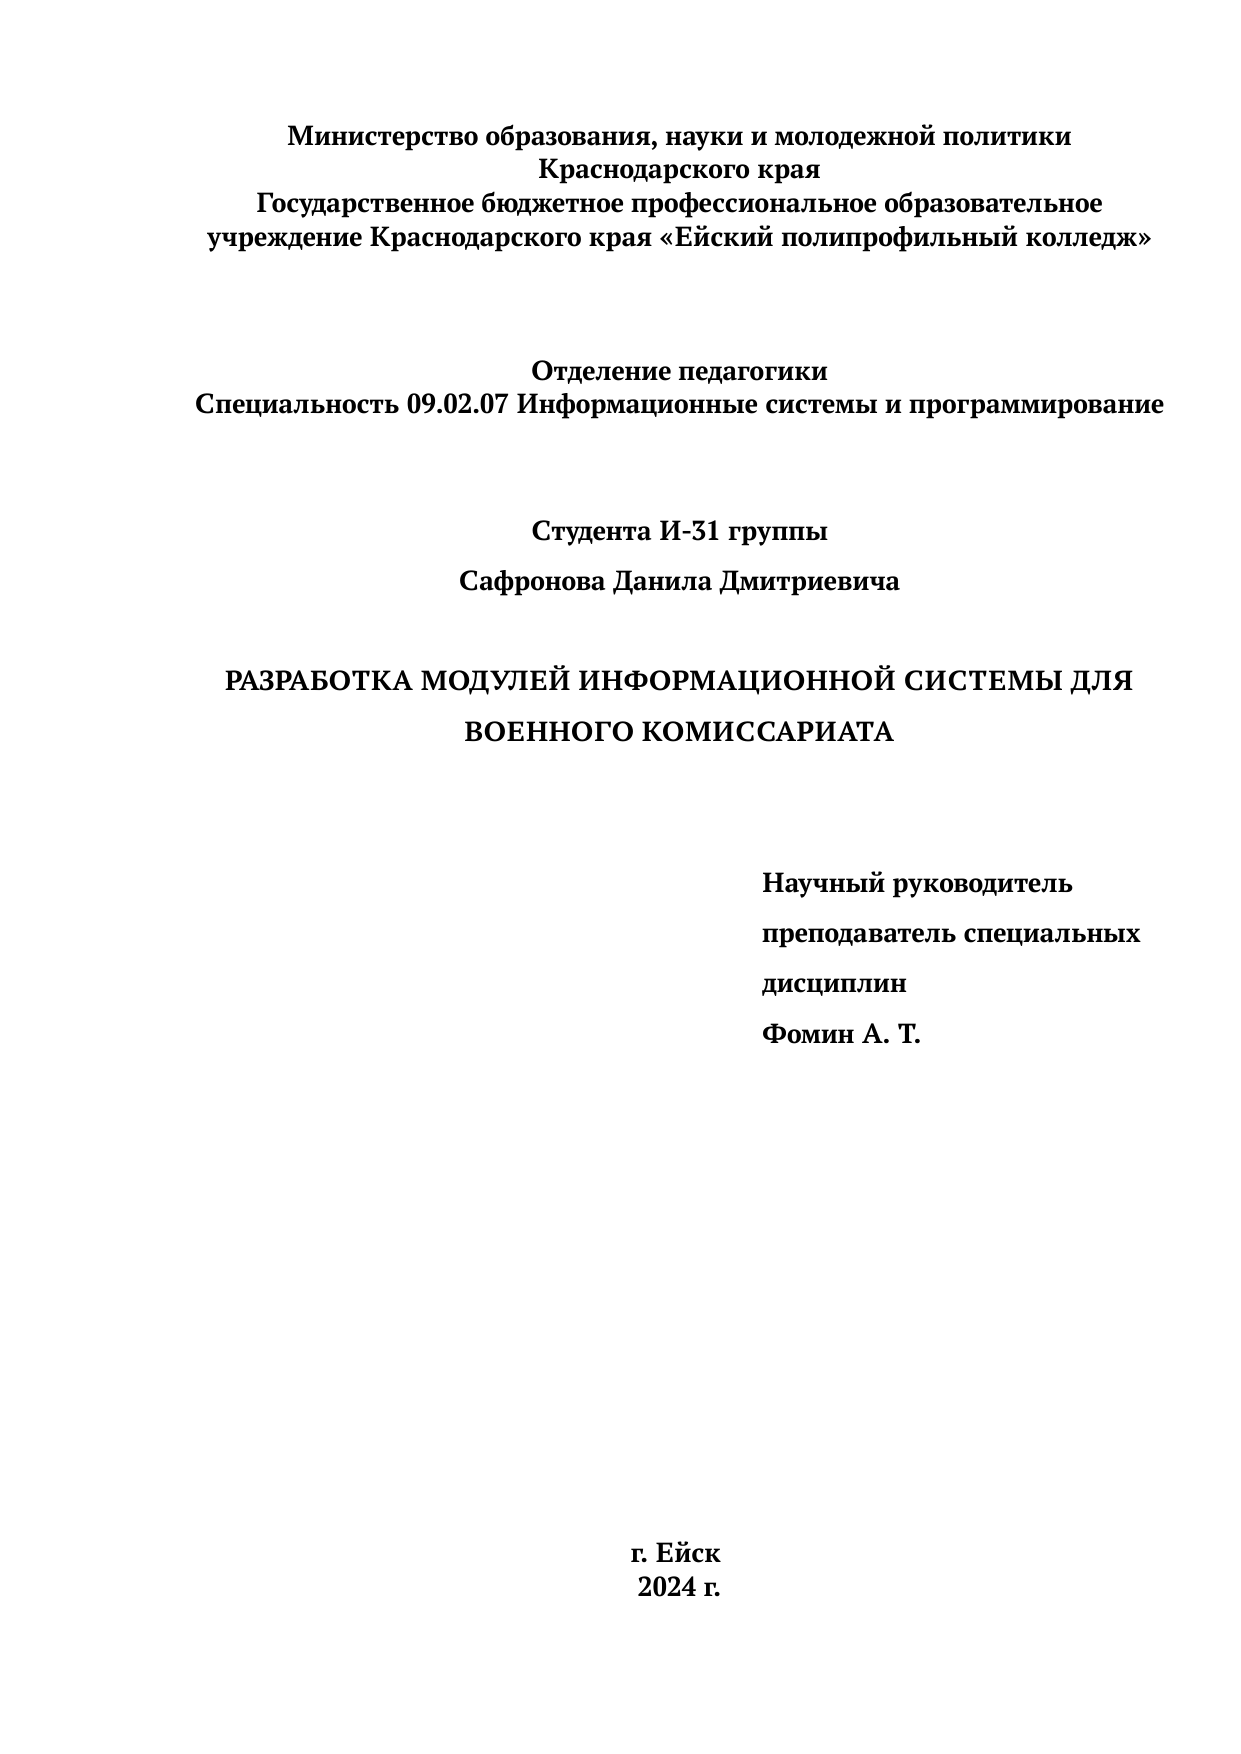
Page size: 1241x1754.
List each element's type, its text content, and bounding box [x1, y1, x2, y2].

text г. Ейск [177, 1536, 1181, 1569]
text Научный руководитель преподаватель специальных дисциплин [762, 865, 1181, 999]
text Студента И-31 группы [177, 513, 1181, 546]
text Краснодарского края [177, 152, 1181, 185]
text Фомин А. Т. [762, 1016, 1181, 1049]
text Государственное бюджетное профессиональное образовательное учреждение Краснодарского края «Ейский полипрофильный колледж» [177, 185, 1181, 252]
text Специальность 09.02.07 Информационные системы и программирование [177, 386, 1181, 420]
text Сафронова Данила Дмитриевича [177, 563, 1181, 596]
text Министерство образования, науки и молодежной политики [177, 118, 1181, 152]
text 2024 г. [177, 1569, 1181, 1603]
text РАЗРАБОТКА МОДУЛЕЙ ИНФОРМАЦИОННОЙ СИСТЕМЫ ДЛЯ ВОЕННОГО КОМИССАРИАТА [177, 663, 1181, 747]
text Отделение педагогики [177, 353, 1181, 386]
